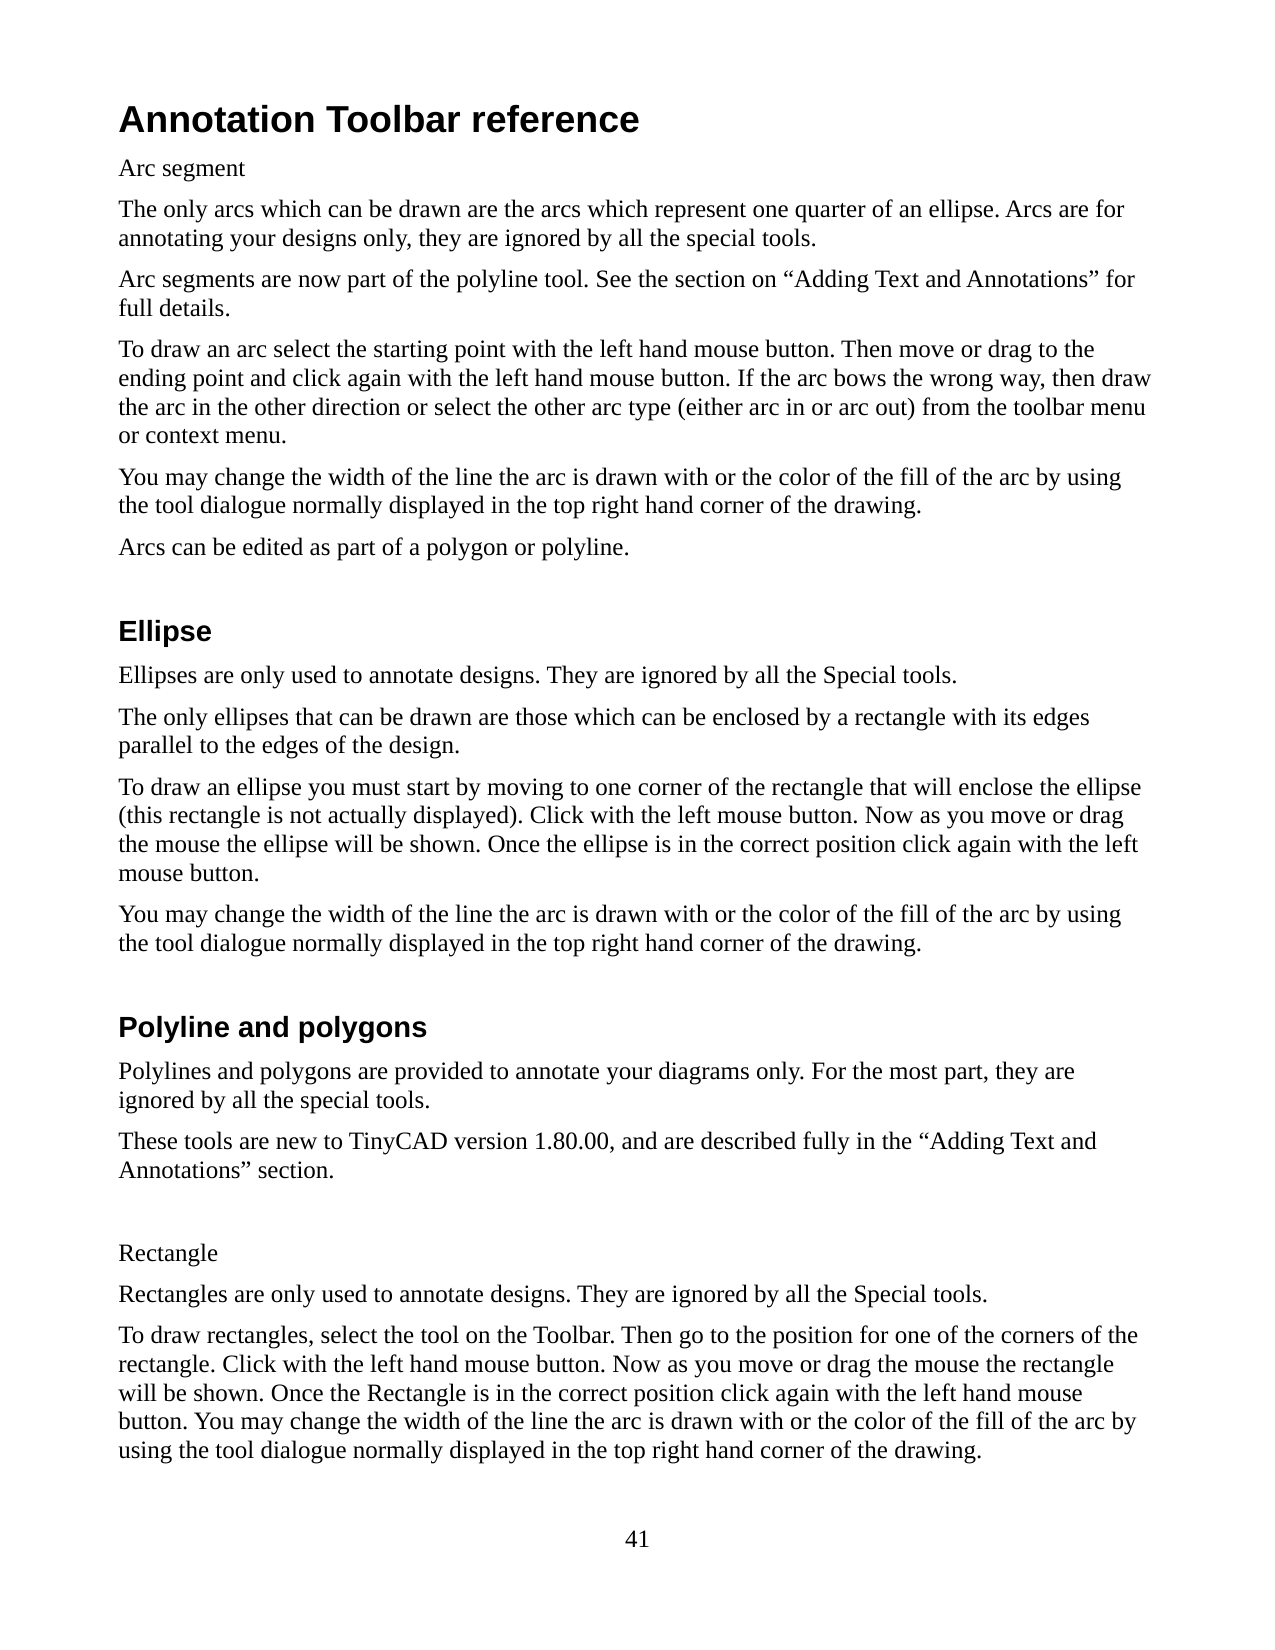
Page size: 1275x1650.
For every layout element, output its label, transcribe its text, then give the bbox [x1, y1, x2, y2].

text Rectangles are only used to annotate designs. They are ignored by all the Special tools. [118, 1279, 1157, 1308]
text The only arcs which can be drawn are the arcs which represent one quarter of an ellipse. Arcs are for annotating your designs only, they are ignored by all the special tools. [118, 194, 1157, 252]
text Polylines and polygons are provided to annotate your diagrams only. For the most part, they are ignored by all the special tools. [118, 1056, 1157, 1114]
text You may change the width of the line the arc is drawn with or the color of the fill of the arc by using the tool dialogue normally displayed in the top right hand corner of the drawing. [118, 462, 1157, 519]
text To draw an ellipse you must start by moving to one corner of the rectangle that will enclose the ellipse (this rectangle is not actually displayed). Click with the left mouse button. Now as you move or drag the mouse the ellipse will be shown. Once the ellipse is in the correct position click again with the left mouse button. [118, 772, 1157, 887]
text Arc segments are now part of the polyline tool. See the section on “Adding Text and Annotations” for full details. [118, 264, 1157, 322]
text Ellipses are only used to annotate designs. They are ignored by all the Special tools. [118, 660, 1157, 689]
text The only ellipses that can be drawn are those which can be enclosed by a rectangle with its edges parallel to the edges of the design. [118, 702, 1157, 759]
text Rectangle [118, 1238, 1157, 1266]
text To draw an arc select the starting point with the left hand mouse button. Then move or drag to the ending point and click again with the left hand mouse button. If the arc bows the wrong way, then draw the arc in the other direction or select the other arc type (either arc in or arc out) from the toolbar menu or context menu. [118, 334, 1157, 449]
text Polyline and polygons [118, 1010, 1157, 1044]
text Arcs can be edited as part of a polygon or polyline. [118, 532, 1157, 561]
text Ellipse [118, 614, 1157, 648]
text Arc segment [118, 153, 1157, 182]
text To draw rectangles, select the tool on the Toolbar. Then go to the position for one of the corners of the rectangle. Click with the left hand mouse button. Now as you move or drag the mouse the rectangle will be shown. Once the Rectangle is in the correct position click again with the left hand mouse button. You may change the width of the line the arc is drawn with or the color of the fill of the arc by using the tool dialogue normally displayed in the top right hand corner of the drawing. [118, 1320, 1157, 1464]
text These tools are new to TinyCAD version 1.80.00, and are described fully in the “Adding Text and Annotations” section. [118, 1126, 1157, 1184]
text You may change the width of the line the arc is drawn with or the color of the fill of the arc by using the tool dialogue normally displayed in the top right hand corner of the drawing. [118, 899, 1157, 957]
text Annotation Toolbar reference [118, 97, 1157, 141]
